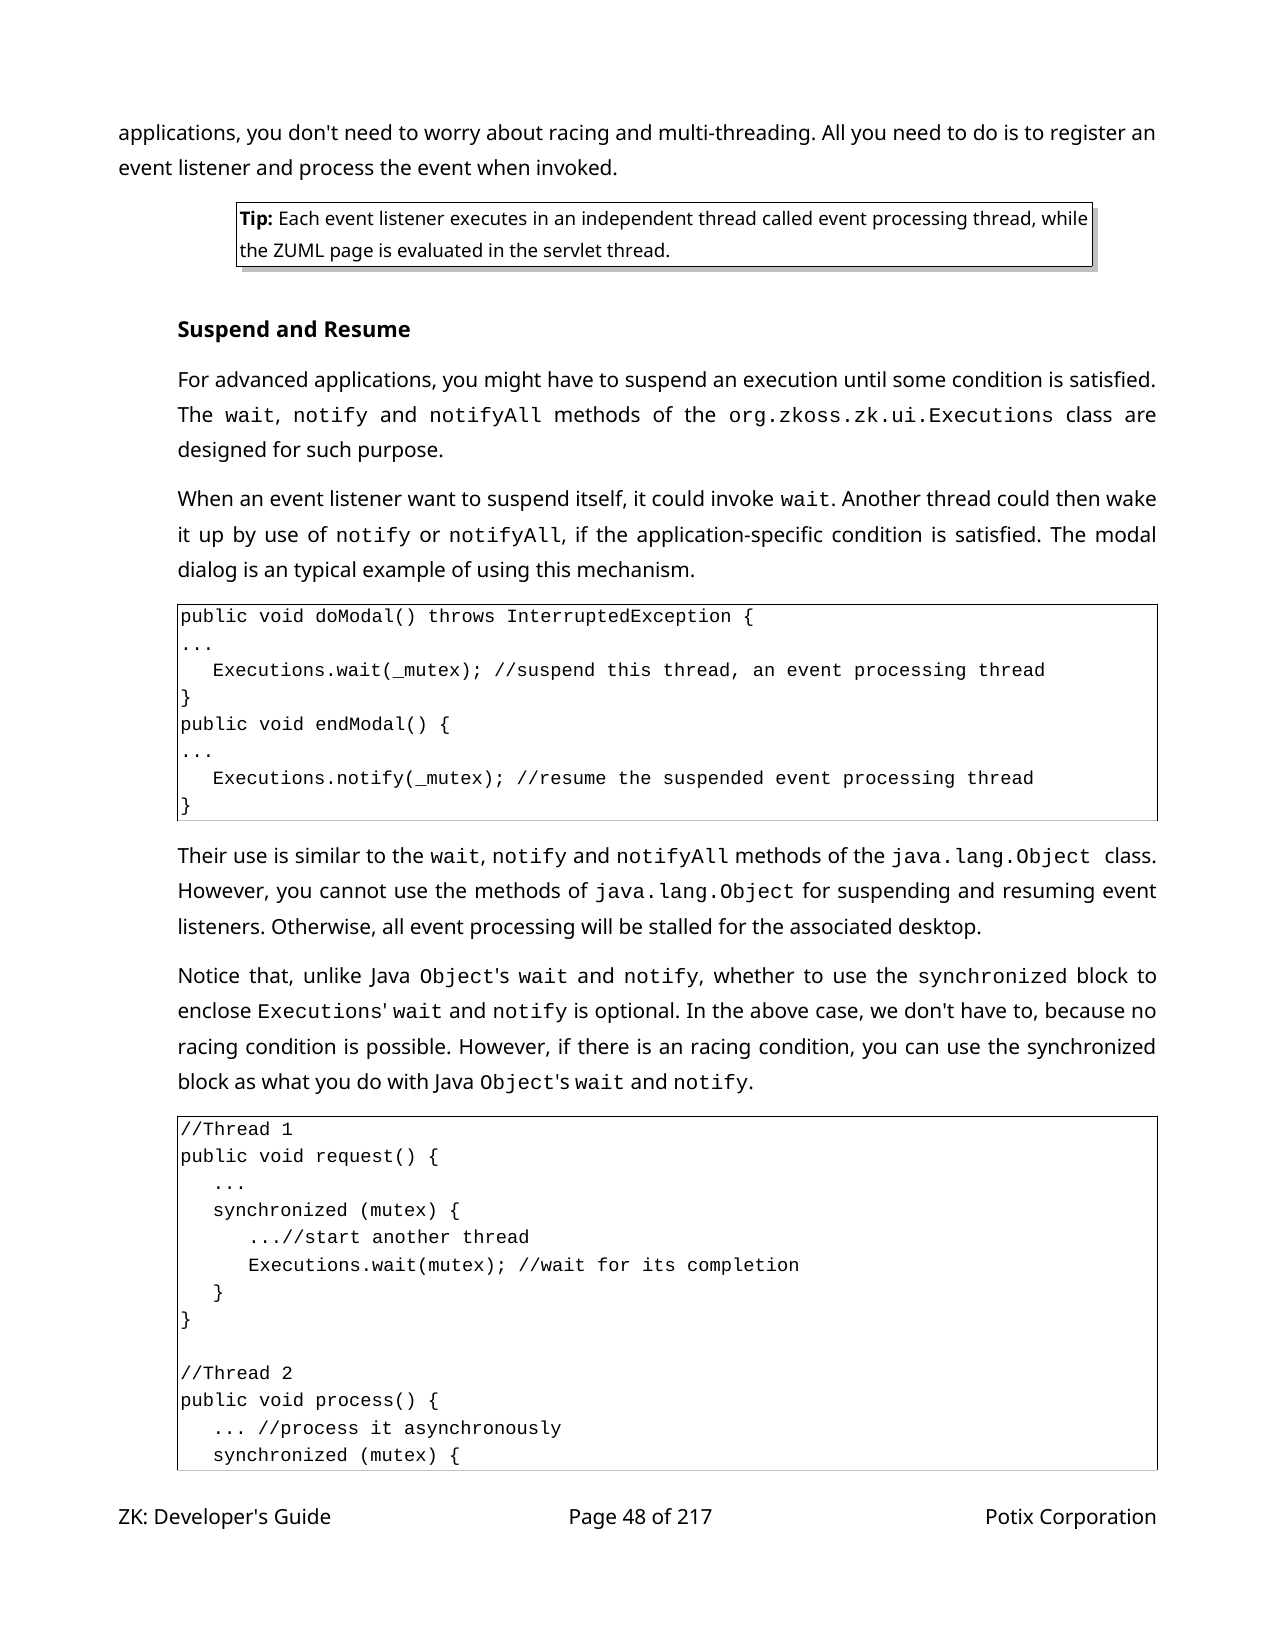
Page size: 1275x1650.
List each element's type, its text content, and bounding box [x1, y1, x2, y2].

text ... [178, 1171, 1157, 1195]
text Notice that, unlike Java Object's wait and notify, whether to use the synchronized block to enclose Executions' wait and notify is optional. In the above case, we don't have to, because no racing condition is possible. However, if there is an racing condition, you can use the synchronized block as what you do with Java Object's wait and notify. [177, 961, 1157, 1096]
text public void endModal() { [178, 712, 1157, 736]
subtitle Suspend and Resume [177, 314, 1157, 344]
text ... //process it asynchronously [178, 1416, 1157, 1440]
text public void process() { [178, 1388, 1157, 1413]
text synchronized (mutex) { [178, 1198, 1157, 1222]
text } [178, 793, 1157, 820]
text ... Executions.wait(_mutex); //suspend this thread, an event processing thread } [178, 631, 1157, 709]
text Their use is similar to the wait, notify and notifyAll methods of the java.lang.Object class. However, you cannot use the methods of java.lang.Object for suspending and resuming event listeners. Otherwise, all event processing will be stalled for the associated desktop. [177, 841, 1157, 940]
text public void doModal() throws InterruptedException { [178, 605, 1157, 628]
text Tip: Each event listener executes in an independent thread called event processing thread, while the ZUML page is evaluated in the servlet thread. [237, 203, 1092, 266]
text ... [178, 739, 1157, 763]
text public void request() { [178, 1144, 1157, 1168]
text ...//start another thread [178, 1225, 1157, 1249]
text synchronized (mutex) { [178, 1443, 1157, 1470]
text applications, you don't need to worry about racing and multi-threading. All you need to do is to register an event listener and process the event when invoked. [118, 118, 1157, 182]
text //Thread 2 [178, 1361, 1157, 1385]
text Executions.notify(_mutex); //resume the suspended event processing thread [178, 766, 1157, 790]
text For advanced applications, you might have to suspend an execution until some condition is satisfied. The wait, notify and notifyAll methods of the org.zkoss.zk.ui.Executions class are designed for such purpose. [177, 365, 1157, 464]
text Executions.wait(mutex); //wait for its completion [178, 1252, 1157, 1277]
text } [178, 1279, 1157, 1304]
text When an event listener want to suspend itself, it could invoke wait. Another thread could then wake it up by use of notify or notifyAll, if the application-specific condition is satisfied. The modal dialog is an typical example of using this mechanism. [177, 484, 1157, 583]
text //Thread 1 [178, 1117, 1157, 1141]
text } [178, 1307, 1157, 1331]
